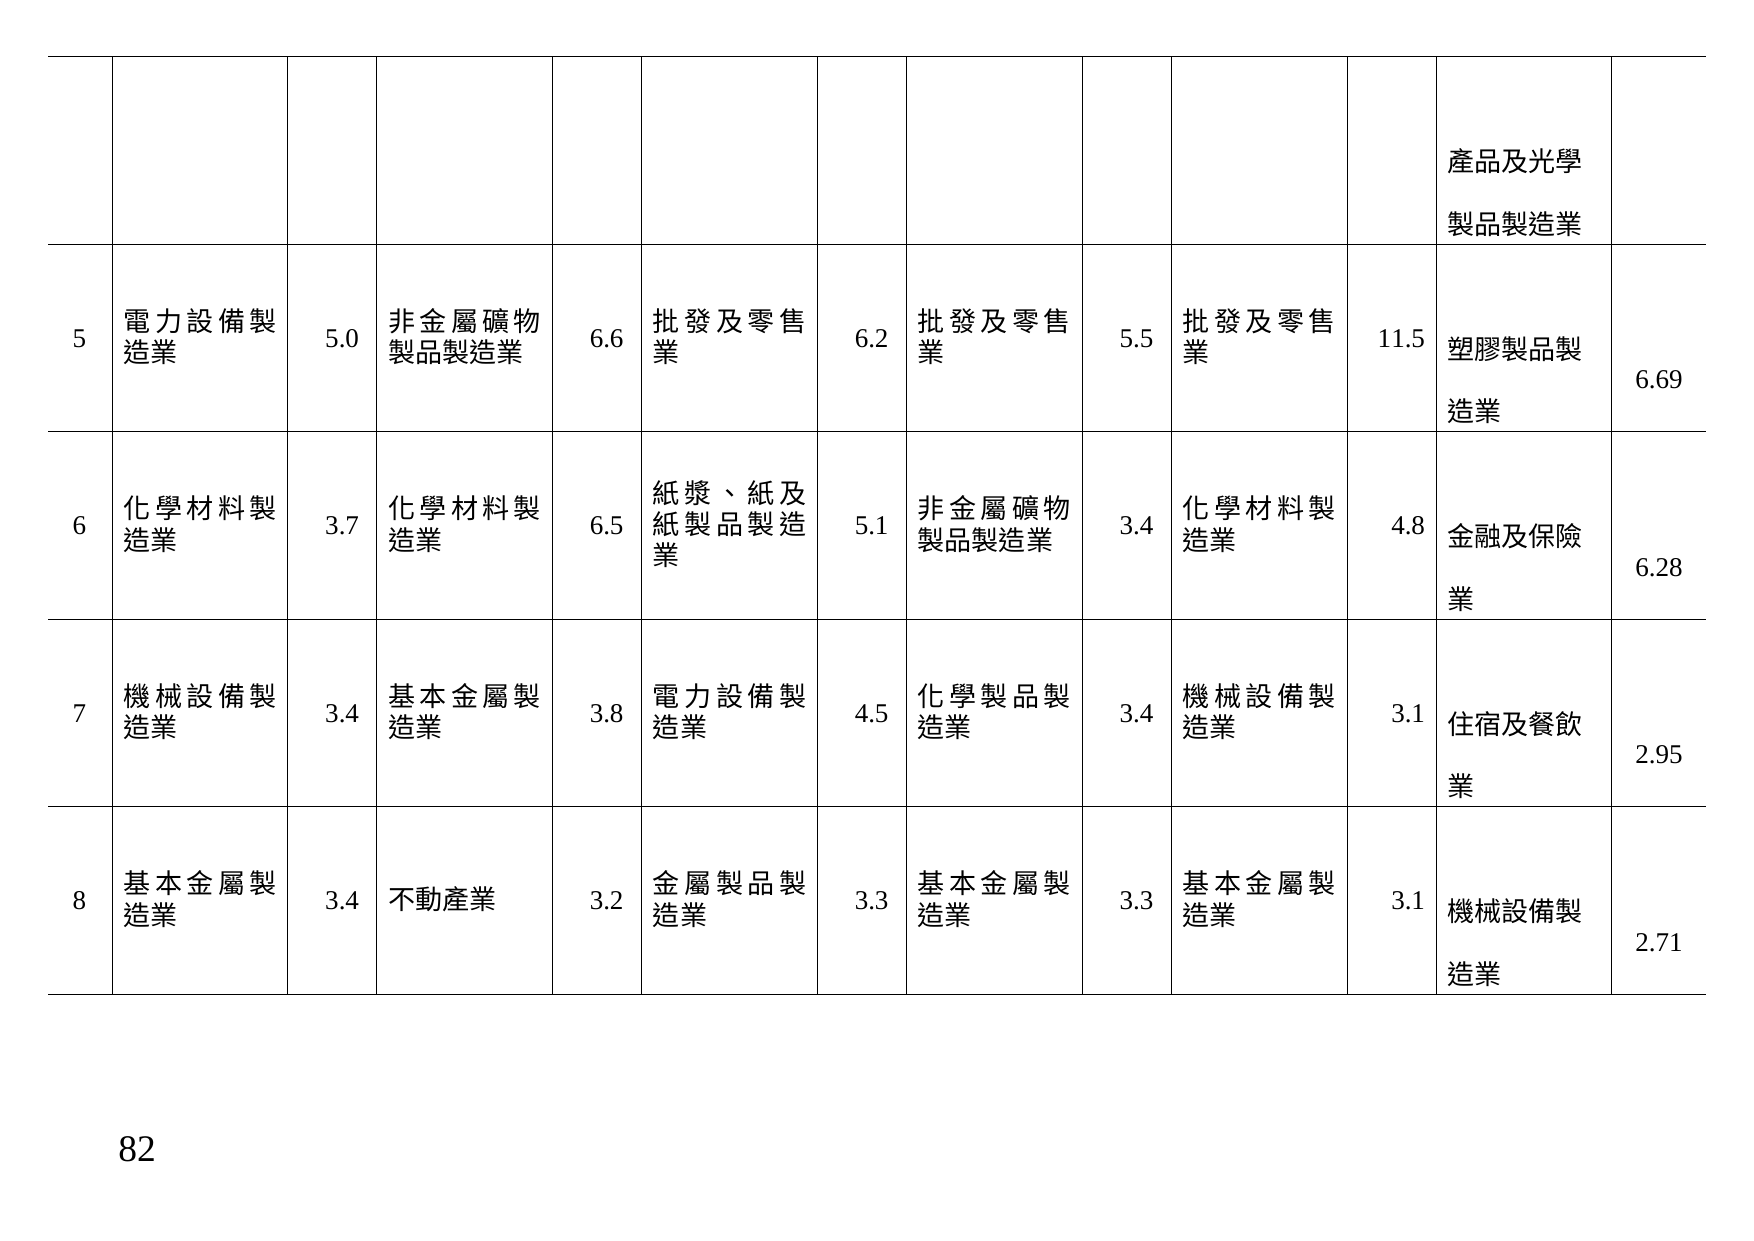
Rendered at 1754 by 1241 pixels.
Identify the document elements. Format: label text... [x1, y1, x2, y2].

table_cell 基本金屬製造業 [1172, 807, 1347, 993]
table_cell [48, 57, 112, 243]
table_cell 3.2 [553, 807, 641, 993]
table_cell [1612, 57, 1706, 243]
table_cell 3.1 [1348, 620, 1436, 806]
table_cell 機械設備製造業 [113, 620, 287, 806]
table_cell 3.3 [1083, 807, 1171, 993]
table_cell [818, 57, 906, 243]
table_cell 2.71 [1612, 807, 1706, 993]
table_cell 3.8 [553, 620, 641, 806]
table_cell 6.28 [1612, 432, 1706, 618]
table_cell [642, 57, 817, 243]
table_cell 金屬製品製造業 [642, 807, 817, 993]
table_cell 非金屬礦物製品製造業 [907, 432, 1082, 618]
table_cell 3.4 [288, 620, 376, 806]
table_cell 6.5 [553, 432, 641, 618]
table_cell 不動產業 [377, 807, 552, 993]
table_cell 基本金屬製造業 [377, 620, 552, 806]
table_cell 化學製品製造業 [907, 620, 1082, 806]
table_cell 5.1 [818, 432, 906, 618]
table_cell 4.5 [818, 620, 906, 806]
table_cell 塑膠製品製造業 [1437, 245, 1611, 431]
table_cell 3.4 [288, 807, 376, 993]
table_cell 3.7 [288, 432, 376, 618]
table_cell 機械設備製造業 [1172, 620, 1347, 806]
table_cell 6 [48, 432, 112, 618]
table_cell 住宿及餐飲業 [1437, 620, 1611, 806]
table_cell 4.8 [1348, 432, 1436, 618]
table_cell [553, 57, 641, 243]
table_cell 紙漿、紙及紙製品製造業 [642, 432, 817, 618]
table_cell 8 [48, 807, 112, 993]
table_cell 產品及光學製品製造業 [1437, 57, 1611, 243]
table_cell 2.95 [1612, 620, 1706, 806]
table_cell [1172, 57, 1347, 243]
table_cell 機械設備製造業 [1437, 807, 1611, 993]
table_cell 非金屬礦物製品製造業 [377, 245, 552, 431]
table_cell 5.0 [288, 245, 376, 431]
table_cell 電力設備製造業 [642, 620, 817, 806]
table_cell 化學材料製造業 [1172, 432, 1347, 618]
table_cell 化學材料製造業 [113, 432, 287, 618]
table_cell 6.69 [1612, 245, 1706, 431]
table_cell [288, 57, 376, 243]
table_cell 11.5 [1348, 245, 1436, 431]
table_cell 金融及保險業 [1437, 432, 1611, 618]
table_cell [377, 57, 552, 243]
table_cell 6.2 [818, 245, 906, 431]
table_cell 批發及零售業 [907, 245, 1082, 431]
table_cell 基本金屬製造業 [113, 807, 287, 993]
table_cell 基本金屬製造業 [907, 807, 1082, 993]
table_cell 3.1 [1348, 807, 1436, 993]
table_cell [907, 57, 1082, 243]
table_cell 3.3 [818, 807, 906, 993]
table_cell 5 [48, 245, 112, 431]
table_cell 批發及零售業 [1172, 245, 1347, 431]
table_cell [113, 57, 287, 243]
table_cell 電力設備製造業 [113, 245, 287, 431]
table_cell 化學材料製造業 [377, 432, 552, 618]
table_cell [1083, 57, 1171, 243]
table_cell 批發及零售業 [642, 245, 817, 431]
table_cell 3.4 [1083, 432, 1171, 618]
table_cell 7 [48, 620, 112, 806]
table_cell 6.6 [553, 245, 641, 431]
table_cell 5.5 [1083, 245, 1171, 431]
table_cell [1348, 57, 1436, 243]
table_cell 3.4 [1083, 620, 1171, 806]
